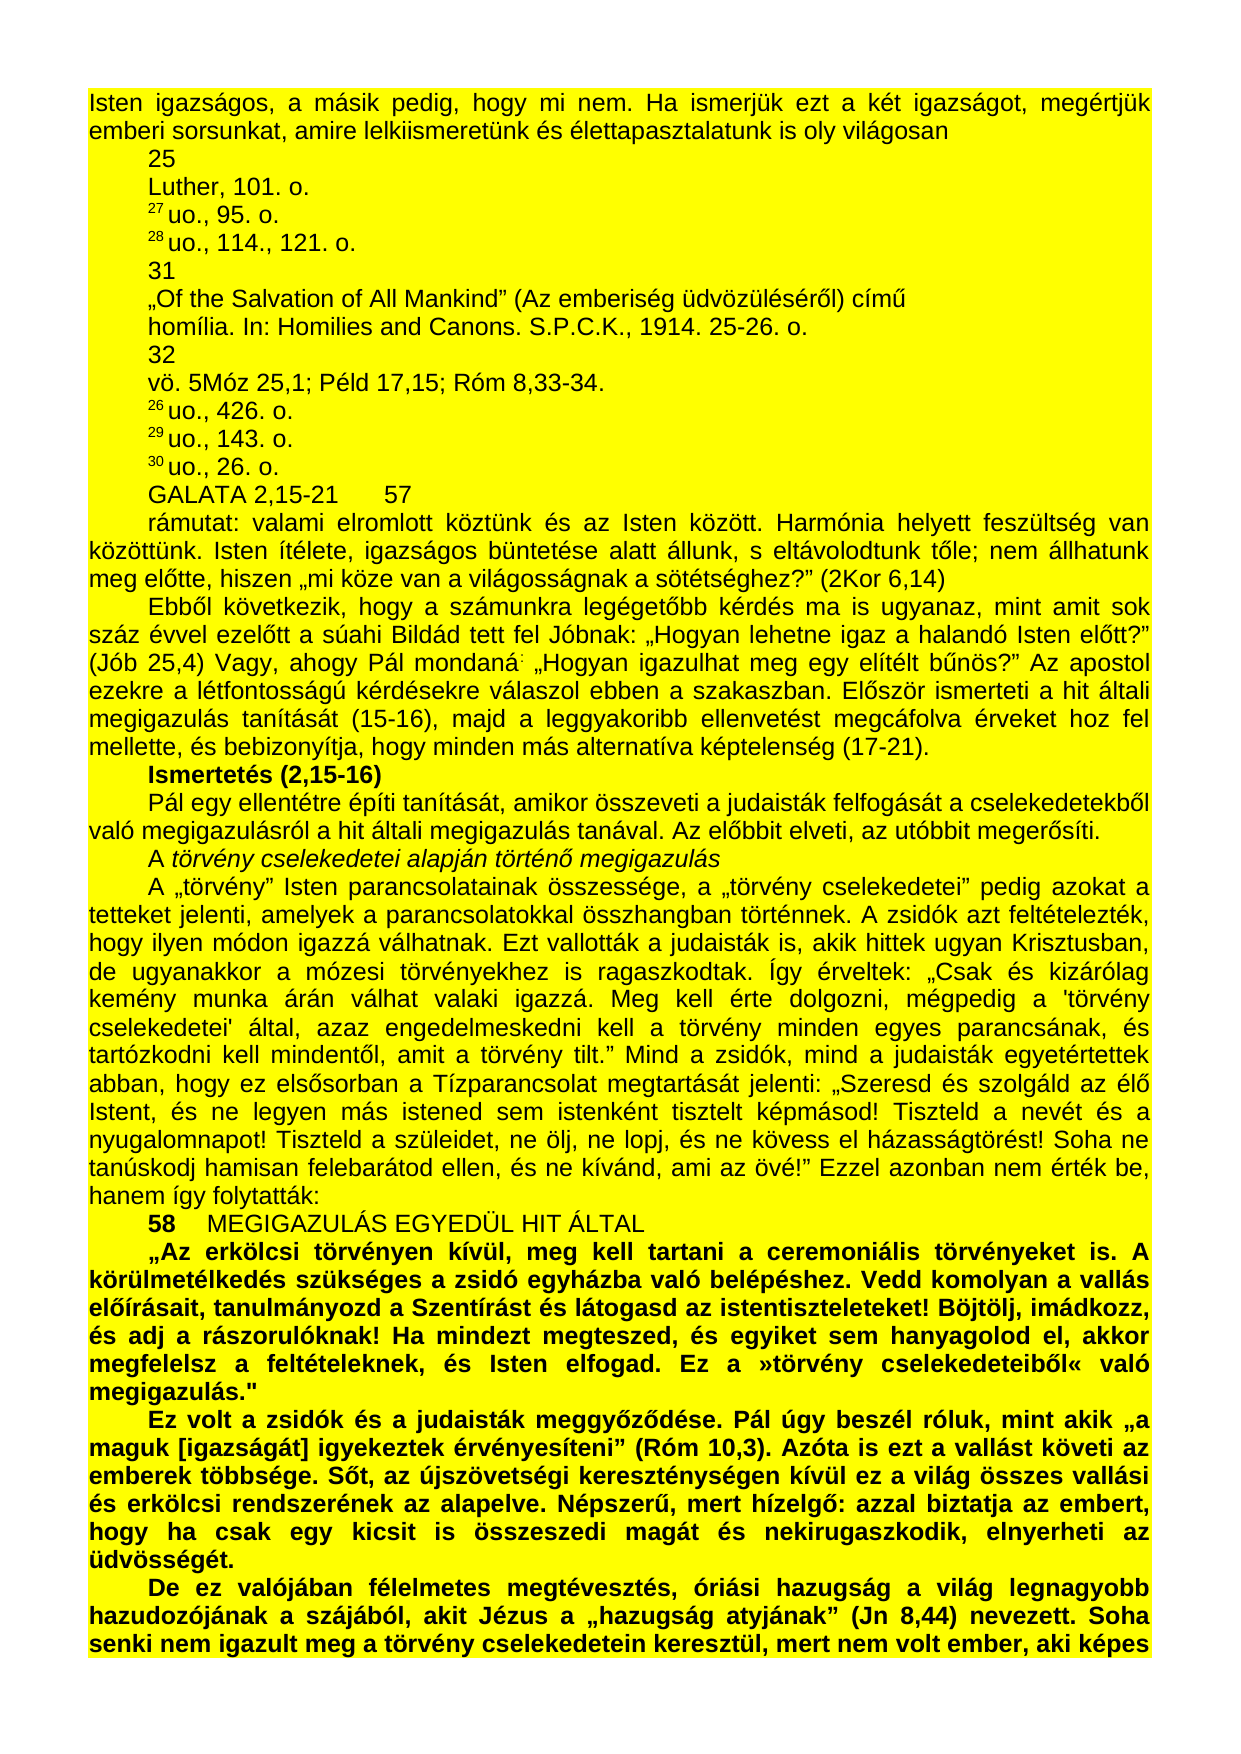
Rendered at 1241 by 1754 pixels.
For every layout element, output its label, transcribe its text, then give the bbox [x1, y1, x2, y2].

text Luther, 101. o. [88, 173, 1152, 201]
text 31 [88, 257, 1152, 285]
text „Az erkölcsi törvényen kívül, meg kell tartani a ceremoniális törvényeket is. A körülmetélkedés szükséges a zsidó egyházba való belépéshez. Vedd komolyan a vallás előírásait, tanulmányozd a Szentírást és látogasd az istentiszteleteket! Böjtölj, imádkozz, és adj a rászorulóknak! Ha mindezt megteszed, és egyiket sem hanyagolod el, akkor megfelelsz a feltételeknek, és Isten elfogad. Ez a »törvény cselekedeteiből« való megigazulás." [88, 1237, 1152, 1406]
text 26 uo., 426. o. [88, 397, 1152, 425]
text 27 uo., 95. o. [88, 201, 1152, 229]
text vö. 5Móz 25,1; Péld 17,15; Róm 8,33-34. [88, 369, 1152, 397]
text 28 uo., 114., 121. o. [88, 229, 1152, 257]
text 58 MEGIGAZULÁS EGYEDÜL HIT ÁLTAL [88, 1209, 1152, 1237]
text rámutat: valami elromlott köztünk és az Isten között. Harmónia helyett feszültség van közöttünk. Isten ítélete, igazságos büntetése alatt állunk, s eltávolodtunk tőle; nem állhatunk meg előtte, hiszen „mi köze van a világosságnak a sötétséghez?” (2Kor 6,14) [88, 509, 1152, 593]
text 25 [88, 144, 1152, 173]
text A törvény cselekedetei alapján történő megigazulás [88, 845, 1152, 873]
text homília. In: Homilies and Canons. S.P.C.K., 1914. 25-26. o. [88, 313, 1152, 341]
text A „törvény” Isten parancsolatainak összessége, a „törvény cselekedetei” pedig azokat a tetteket jelenti, amelyek a parancsolatokkal összhangban történnek. A zsidók azt feltételezték, hogy ilyen módon igazzá válhatnak. Ezt vallották a judaisták is, akik hittek ugyan Krisztusban, de ugyanakkor a mózesi törvényekhez is ragaszkodtak. Így érveltek: „Csak és kizárólag kemény munka árán válhat valaki igazzá. Meg kell érte dolgozni, mégpedig a 'törvény cselekedetei' által, azaz engedelmeskedni kell a törvény minden egyes parancsának, és tartózkodni kell mindentől, amit a törvény tilt.” Mind a zsidók, mind a judaisták egyetértettek abban, hogy ez elsősorban a Tízparancsolat megtartását jelenti: „Szeresd és szolgáld az élő Istent, és ne legyen más istened sem istenként tisztelt képmásod! Tiszteld a nevét és a nyugalomnapot! Tiszteld a szüleidet, ne ölj, ne lopj, és ne kövess el házasságtörést! Soha ne tanúskodj hamisan felebarátod ellen, és ne kívánd, ami az övé!” Ezzel azonban nem érték be, hanem így folytatták: [88, 873, 1152, 1209]
text De ez valójában félelmetes megtévesztés, óriási hazugság a világ legnagyobb hazudozójának a szájából, akit Jézus a „hazugság atyjának” (Jn 8,44) nevezett. Soha senki nem igazult meg a törvény cselekedetein keresztül, mert nem volt ember, aki képes [88, 1574, 1152, 1658]
text Ismertetés (2,15-16) [88, 761, 1152, 789]
text Ebből következik, hogy a számunkra legégetőbb kérdés ma is ugyanaz, mint amit sok száz évvel ezelőtt a súahi Bildád tett fel Jóbnak: „Hogyan lehetne igaz a halandó Isten előtt?” (Jób 25,4) Vagy, ahogy Pál mondaná: „Hogyan igazulhat meg egy elítélt bűnös?” Az apostol ezekre a létfontosságú kérdésekre válaszol ebben a szakaszban. Először ismerteti a hit általi megigazulás tanítását (15-16), majd a leggyakoribb ellenvetést megcáfolva érveket hoz fel mellette, és bebizonyítja, hogy minden más alternatíva képtelenség (17-21). [88, 593, 1152, 761]
text 30 uo., 26. o. [88, 453, 1152, 481]
text Isten igazságos, a másik pedig, hogy mi nem. Ha ismerjük ezt a két igazságot, megértjük emberi sorsunkat, amire lelkiismeretünk és élettapasztalatunk is oly világosan [88, 88, 1152, 144]
text Pál egy ellentétre építi tanítását, amikor összeveti a judaisták felfogását a cselekedetekből való megigazulásról a hit általi megigazulás tanával. Az előbbit elveti, az utóbbit megerősíti. [88, 789, 1152, 845]
text Ez volt a zsidók és a judaisták meggyőződése. Pál úgy beszél róluk, mint akik „a maguk [igazságát] igyekeztek érvényesíteni” (Róm 10,3). Azóta is ezt a vallást követi az emberek többsége. Sőt, az újszövetségi kereszténységen kívül ez a világ összes vallási és erkölcsi rendszerének az alapelve. Népszerű, mert hízelgő: azzal biztatja az embert, hogy ha csak egy kicsit is összeszedi magát és nekirugaszkodik, elnyerheti az üdvösségét. [88, 1406, 1152, 1574]
text 32 [88, 341, 1152, 369]
text „Of the Salvation of All Mankind” (Az emberiség üdvözüléséről) című [88, 285, 1152, 313]
text 29 uo., 143. o. [88, 425, 1152, 453]
text GALATA 2,15-21 57 [88, 481, 1152, 509]
